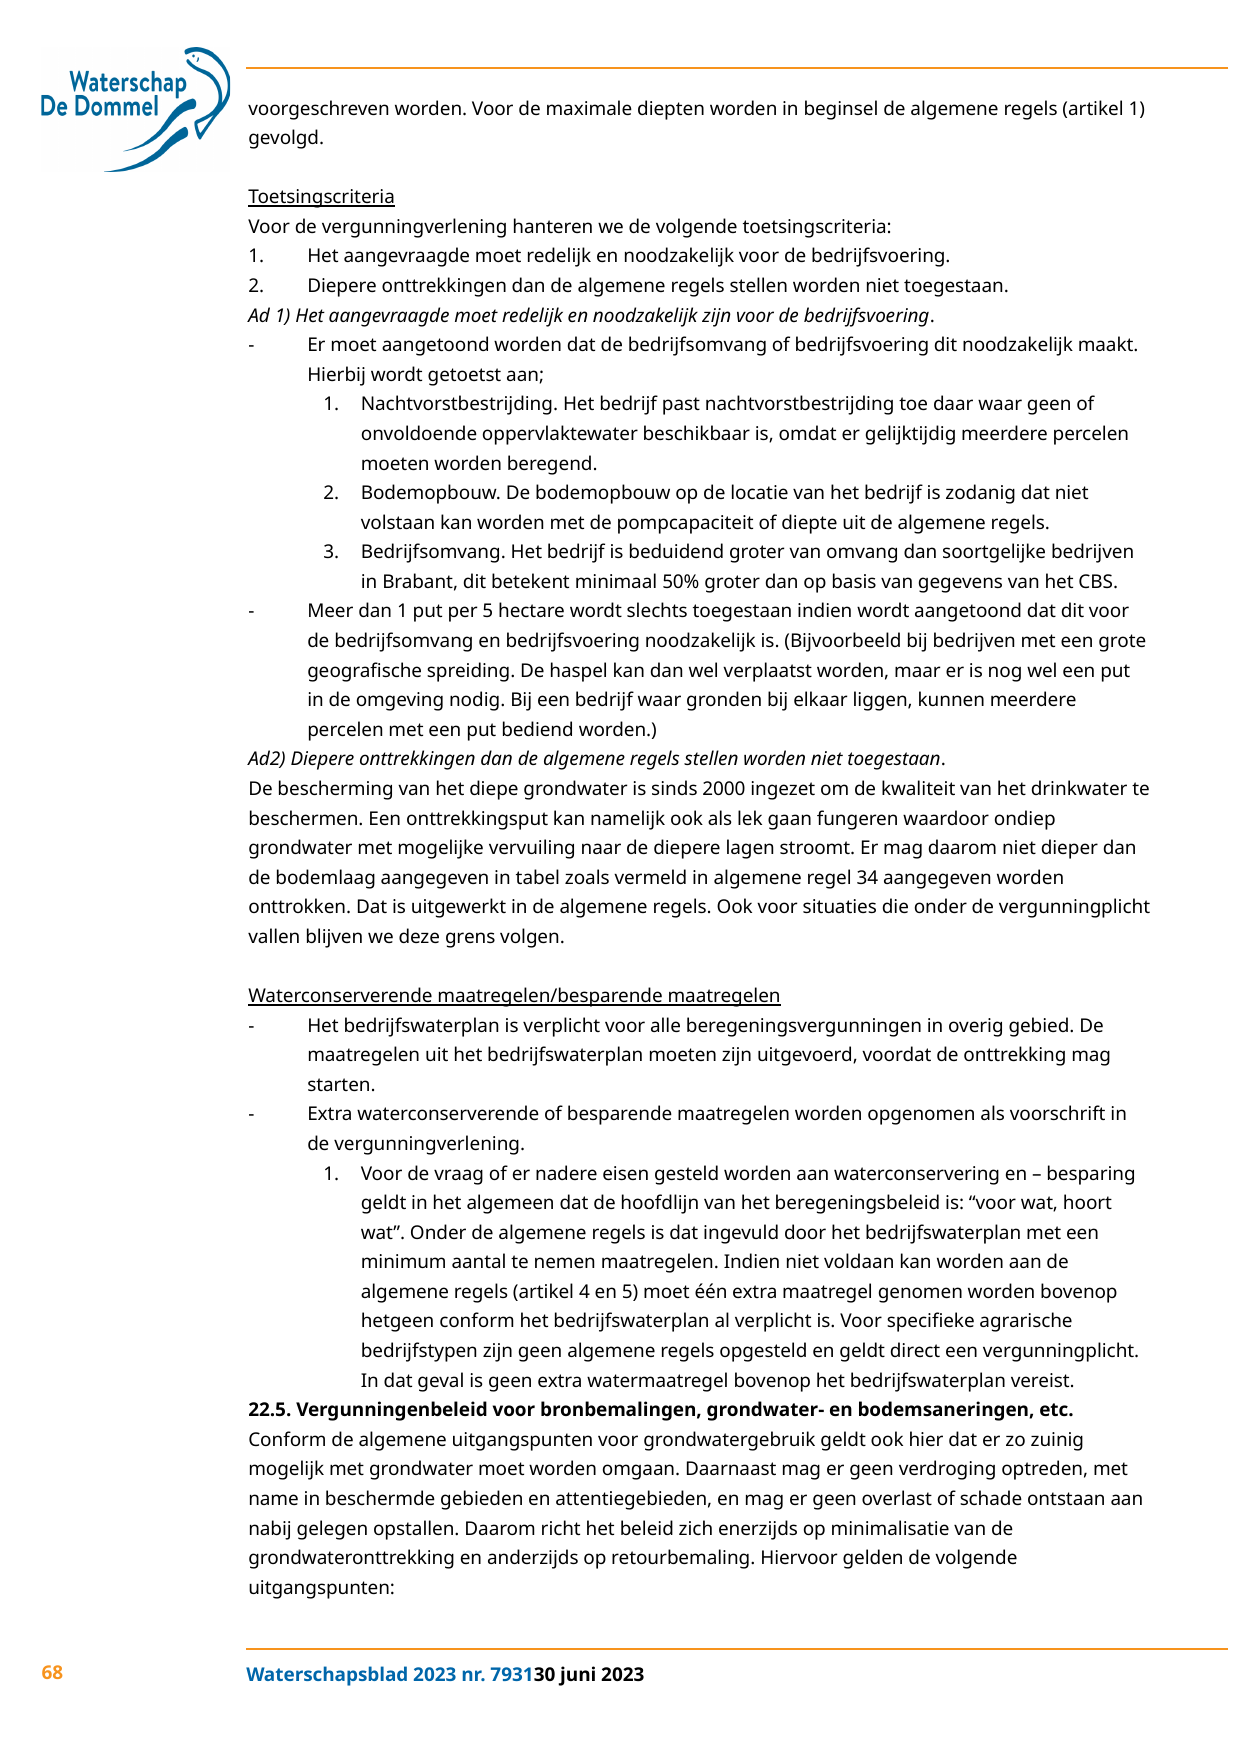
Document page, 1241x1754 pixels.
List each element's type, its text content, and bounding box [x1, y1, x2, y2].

list Er moet aangetoond worden dat de bedrijfsomvang of bedrijfsvoering dit noodzakelijk maakt. Hierbij wordt getoetst aan; [248, 331, 1152, 387]
picture [198, 118, 210, 131]
list Bedrijfsomvang. Het bedrijf is beduidend groter van omvang dan soortgelijke bedrijven in Brabant, dit betekent minimaal 50% groter dan op basis van gegevens van het CBS. [323, 538, 1152, 594]
list Meer dan 1 put per 5 hectare wordt slechts toegestaan indien wordt aangetoond dat dit voor de bedrijfsomvang en bedrijfsvoering noodzakelijk is. (Bijvoorbeeld bij bedrijven met een grote geografische spreiding. De haspel kan dan wel verplaatst worden, maar er is nog wel een put in de omgeving nodig. Bij een bedrijf waar gronden bij elkaar liggen, kunnen meerdere percelen met een put bediend worden.) [248, 598, 1152, 742]
list Het bedrijfswaterplan is verplicht voor alle beregeningsvergunningen in overig gebied. De maatregelen uit het bedrijfswaterplan moeten zijn uitgevoerd, voordat de onttrekking mag starten. [248, 1012, 1152, 1097]
list Extra waterconserverende of besparende maatregelen worden opgenomen als voorschrift in de vergunningverlening. [248, 1101, 1152, 1156]
text voorgeschreven worden. Voor de maximale diepten worden in beginsel de algemene regels (artikel 1) gevolgd. [248, 95, 1152, 150]
picture [204, 47, 231, 76]
text 22.5. Vergunningenbeleid voor bronbemalingen, grondwater- en bodemsaneringen, etc. [248, 1396, 1152, 1422]
picture [41, 47, 231, 172]
list Bodemopbouw. De bodemopbouw op de locatie van het bedrijf is zodanig dat niet volstaan kan worden met de pompcapaciteit of diepte uit de algemene regels. [323, 479, 1152, 535]
text Ad2) Diepere onttrekkingen dan de algemene regels stellen worden niet toegestaan. [248, 746, 1152, 771]
text Conform de algemene uitgangspunten voor grondwatergebruik geldt ook hier dat er zo zuinig mogelijk met grondwater moet worden omgaan. Daarnaast mag er geen verdroging optreden, met name in beschermde gebieden en attentiegebieden, en mag er geen overlast of schade ontstaan aan nabij gelegen opstallen. Daarom richt het beleid zich enerzijds op minimalisatie van de grondwateronttrekking en anderzijds op retourbemaling. Hiervoor gelden de volgende uitgangspunten: [248, 1426, 1152, 1600]
text Toetsingscriteria [248, 183, 1152, 209]
list Het aangevraagde moet redelijk en noodzakelijk voor de bedrijfsvoering. [248, 243, 1152, 268]
text Voor de vergunningverlening hanteren we de volgende toetsingscriteria: [248, 213, 1152, 239]
picture [45, 99, 51, 111]
text Ad 1) Het aangevraagde moet redelijk en noodzakelijk zijn voor de bedrijfsvoering. [248, 302, 1152, 328]
list Nachtvorstbestrijding. Het bedrijf past nachtvorstbestrijding toe daar waar geen of onvoldoende oppervlaktewater beschikbaar is, omdat er gelijktijdig meerdere percelen moeten worden beregend. [323, 391, 1152, 476]
text Waterconserverende maatregelen/besparende maatregelen [248, 982, 1152, 1008]
list Voor de vraag of er nadere eisen gesteld worden aan waterconservering en – besparing geldt in het algemeen dat de hoofdlijn van het beregeningsbeleid is: “voor wat, hoort wat”. Onder de algemene regels is dat ingevuld door het bedrijfswaterplan met een minimum aantal te nemen maatregelen. Indien niet voldaan kan worden aan de algemene regels (artikel 4 en 5) moet één extra maatregel genomen worden bovenop hetgeen conform het bedrijfswaterplan al verplicht is. Voor specifieke agrarische bedrijfstypen zijn geen algemene regels opgesteld en geldt direct een vergunningplicht. In dat geval is geen extra watermaatregel bovenop het bedrijfswaterplan vereist. [323, 1160, 1152, 1393]
list Diepere onttrekkingen dan de algemene regels stellen worden niet toegestaan. [248, 272, 1152, 298]
text De bescherming van het diepe grondwater is sinds 2000 ingezet om de kwaliteit van het drinkwater te beschermen. Een onttrekkingsput kan namelijk ook als lek gaan fungeren waardoor ondiep grondwater met mogelijke vervuiling naar de diepere lagen stroomt. Er mag daarom niet dieper dan de bodemlaag aangegeven in tabel zoals vermeld in algemene regel 34 aangegeven worden onttrokken. Dat is uitgewerkt in de algemene regels. Ook voor situaties die onder de vergunningplicht vallen blijven we deze grens volgen. [248, 775, 1152, 949]
